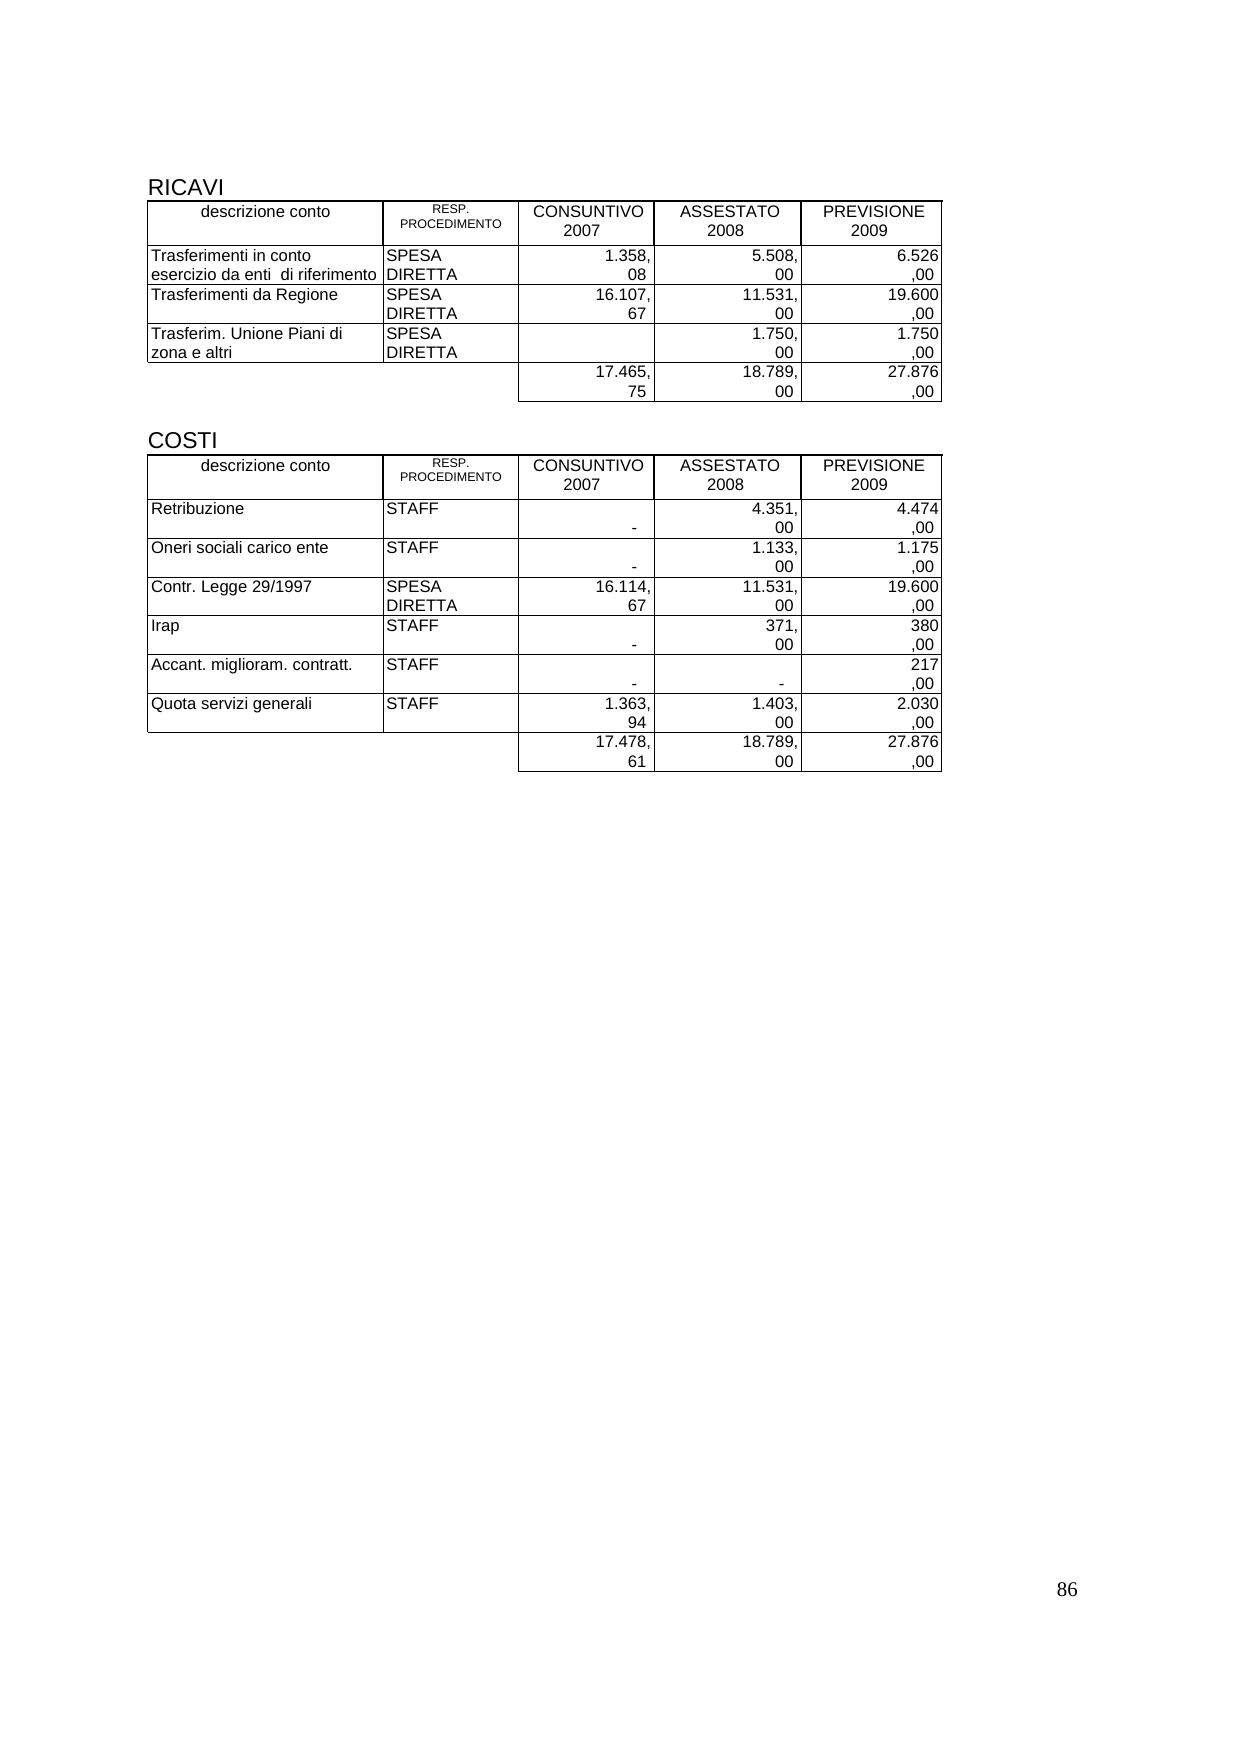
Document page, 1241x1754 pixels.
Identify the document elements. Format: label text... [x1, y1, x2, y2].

table_cell SPESA DIRETTA [384, 285, 518, 323]
table_header RESP. PROCEDIMENTO [384, 202, 518, 245]
table_cell [148, 363, 383, 401]
table_cell STAFF [384, 616, 518, 654]
table_cell Quota servizi generali [148, 694, 383, 732]
table_cell Trasferimenti da Regione [148, 285, 383, 323]
table_cell SPESA DIRETTA [384, 578, 518, 615]
table_cell 16.107,67 [519, 285, 654, 323]
table_cell STAFF [384, 500, 518, 537]
text COSTI [148, 427, 1078, 454]
table_cell 6.526,00 [802, 246, 941, 284]
table_cell 371,00 [655, 616, 801, 654]
table_cell 1.133,00 [655, 539, 801, 576]
table_cell 5.508,00 [655, 246, 801, 284]
table_header ASSESTATO 2008 [655, 456, 800, 499]
table_cell Retribuzione [148, 500, 383, 537]
table_cell Oneri sociali carico ente [148, 539, 383, 576]
table_cell 4.474,00 [802, 500, 941, 537]
table_cell 380,00 [802, 616, 941, 654]
table_cell STAFF [384, 694, 518, 732]
table_cell Contr. Legge 29/1997 [148, 578, 383, 615]
table_cell 18.789,00 [655, 363, 801, 401]
table_cell 19.600,00 [802, 285, 941, 323]
table_cell 2.030,00 [802, 694, 941, 732]
table_cell 4.351,00 [655, 500, 801, 537]
table_cell STAFF [384, 655, 518, 693]
table_cell 11.531,00 [655, 578, 801, 615]
table_cell [519, 324, 654, 362]
table_cell 1.363,94 [519, 694, 654, 732]
table_cell - [655, 655, 801, 693]
table_cell 17.465,75 [519, 363, 654, 401]
table_header CONSUNTIVO 2007 [519, 202, 653, 245]
table_cell STAFF [384, 539, 518, 576]
table_cell 1.403,00 [655, 694, 801, 732]
table_cell - [519, 500, 654, 537]
table_header PREVISIONE 2009 [802, 456, 941, 499]
table_cell SPESA DIRETTA [384, 324, 518, 362]
table_cell 18.789,00 [655, 733, 801, 771]
table_cell - [519, 655, 654, 693]
table_header ASSESTATO 2008 [655, 202, 800, 245]
table_cell 1.750,00 [802, 324, 941, 362]
table_cell 16.114,67 [519, 578, 654, 615]
table_cell SPESA DIRETTA [384, 246, 518, 284]
table_header descrizione conto [148, 202, 382, 245]
table_header RESP. PROCEDIMENTO [384, 456, 518, 499]
table_cell 27.876,00 [802, 363, 941, 401]
table_cell [383, 733, 518, 771]
table_cell 1.358,08 [519, 246, 654, 284]
table_cell 217,00 [802, 655, 941, 693]
table_cell 17.478,61 [519, 733, 654, 771]
table_cell Trasferim. Unione Piani di zona e altri [148, 324, 383, 362]
table_cell Trasferimenti in conto esercizio da enti di riferimento [148, 246, 383, 284]
table_cell [383, 363, 518, 401]
table_cell 11.531,00 [655, 285, 801, 323]
table_cell 1.175,00 [802, 539, 941, 576]
table_cell 27.876,00 [802, 733, 941, 771]
text RICAVI [148, 174, 1078, 200]
table_header CONSUNTIVO 2007 [519, 456, 653, 499]
table_cell - [519, 616, 654, 654]
table_cell 1.750,00 [655, 324, 801, 362]
table_header descrizione conto [148, 456, 382, 499]
table_cell 19.600,00 [802, 578, 941, 615]
table_cell [148, 733, 383, 771]
table_cell Irap [148, 616, 383, 654]
table_header PREVISIONE 2009 [802, 202, 941, 245]
table_cell Accant. miglioram. contratt. [148, 655, 383, 693]
table_cell - [519, 539, 654, 576]
